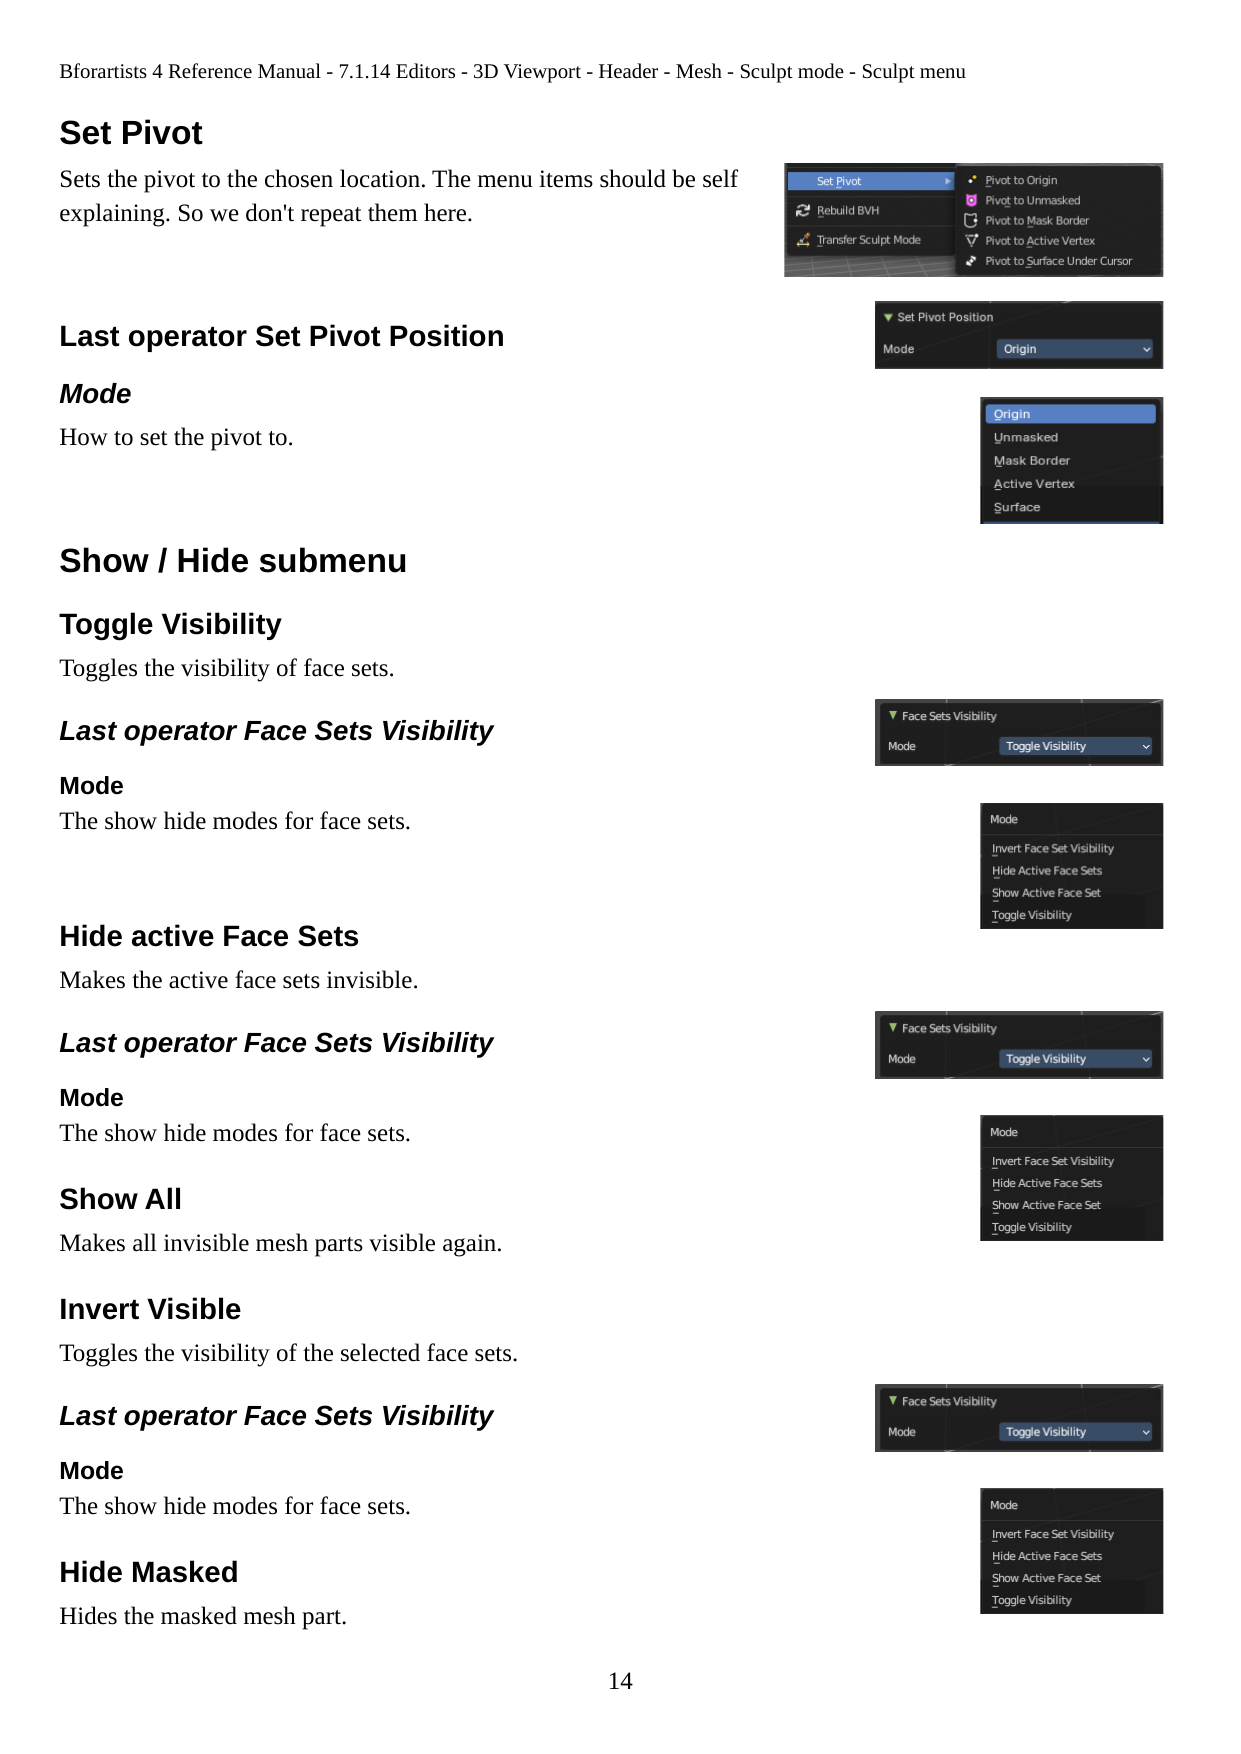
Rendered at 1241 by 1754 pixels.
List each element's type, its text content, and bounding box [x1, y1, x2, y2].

picture [980, 803, 1164, 929]
picture [875, 301, 1164, 369]
subtitle Mode [59, 1456, 1181, 1485]
picture [980, 1488, 1164, 1614]
picture [875, 699, 1164, 766]
subtitle [1164, 1555, 1181, 1589]
subtitle Last operator Face Sets Visibility [59, 714, 875, 746]
subtitle Invert Visible [59, 1292, 1181, 1326]
text The show hide modes for face sets. [59, 1491, 980, 1520]
subtitle Hide Masked [59, 1555, 980, 1589]
text Makes the active face sets invisible. [59, 965, 1181, 994]
text How to set the pivot to. [59, 422, 980, 451]
text The show hide modes for face sets. [59, 1118, 980, 1147]
subtitle Last operator Face Sets Visibility [59, 1027, 875, 1058]
subtitle Mode [59, 1083, 1181, 1112]
subtitle Last operator Face Sets Visibility [59, 1399, 875, 1431]
text Makes all invisible mesh parts visible again. [59, 1228, 1181, 1257]
subtitle Toggle Visibility [59, 607, 1181, 640]
text Toggles the visibility of the selected face sets. [59, 1338, 1181, 1367]
subtitle Hide active Face Sets [59, 919, 1181, 952]
picture [875, 1011, 1164, 1079]
subtitle [1164, 1182, 1181, 1216]
text Sets the pivot to the chosen location. The menu items should be self explaining. So we don't repeat them here. [59, 164, 784, 227]
picture [980, 1115, 1164, 1241]
subtitle Show / Hide submenu [59, 541, 1181, 579]
subtitle Mode [59, 771, 1181, 800]
picture [784, 163, 1164, 277]
text The show hide modes for face sets. [59, 806, 980, 835]
subtitle Last operator Set Pivot Position [59, 319, 875, 352]
picture [875, 1384, 1164, 1452]
text [1164, 422, 1181, 451]
text Hides the masked mesh part. [59, 1601, 1181, 1630]
subtitle Set Pivot [59, 113, 1181, 151]
picture [980, 397, 1164, 524]
text Toggles the visibility of face sets. [59, 653, 1181, 682]
subtitle Mode [59, 377, 1181, 409]
subtitle Show All [59, 1182, 980, 1216]
